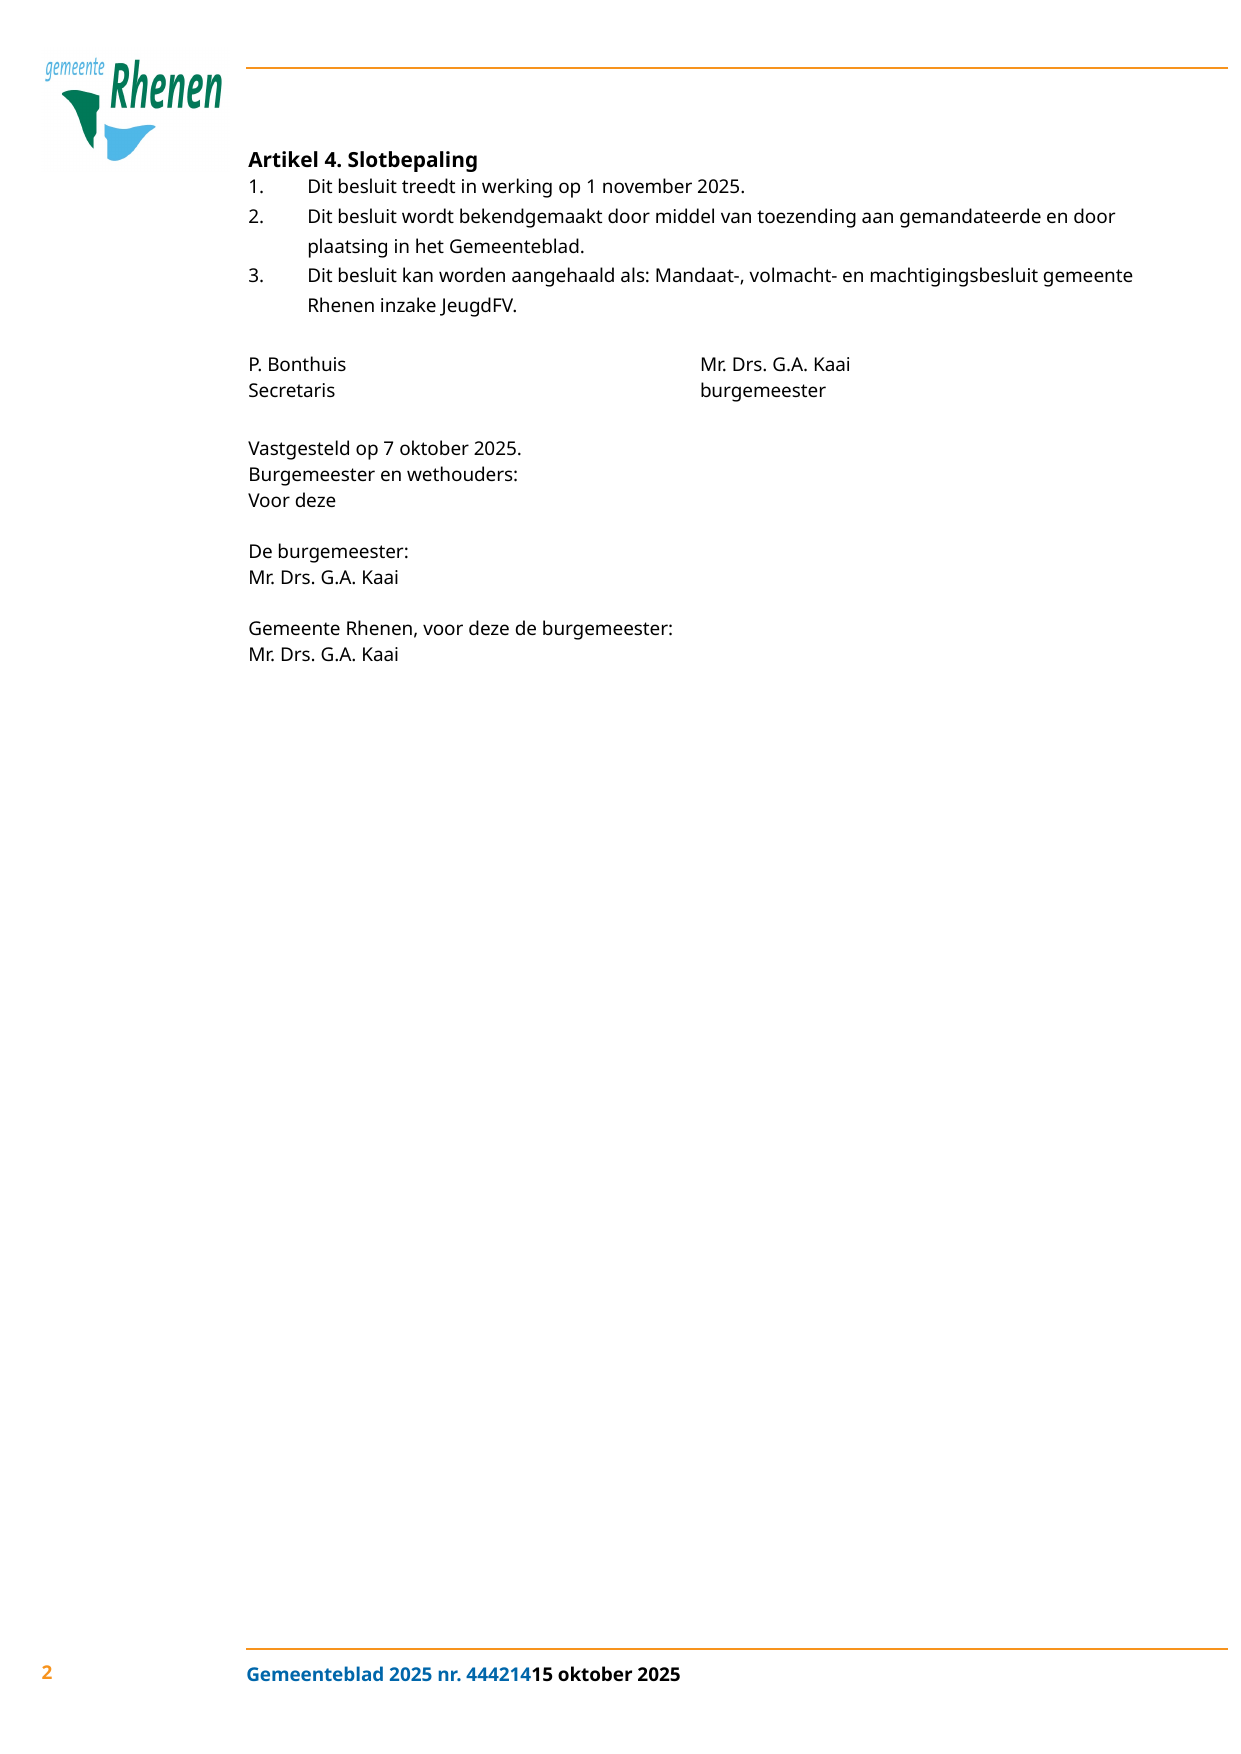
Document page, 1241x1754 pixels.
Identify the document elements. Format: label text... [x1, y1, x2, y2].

text Vastgesteld op 7 oktober 2025. [248, 436, 1152, 461]
list Dit besluit kan worden aangehaald als: Mandaat-, volmacht- en machtigingsbesluit gemeente Rhenen inzake JeugdFV. [248, 262, 1152, 318]
table_cell burgemeester [700, 377, 1152, 403]
text Gemeente Rhenen, voor deze de burgemeester: [248, 616, 1152, 641]
text Mr. Drs. G.A. Kaai [248, 641, 1152, 667]
table_header Mr. Drs. G.A. Kaai [700, 351, 1152, 377]
text De burgemeester: [248, 538, 1152, 564]
text Mr. Drs. G.A. Kaai [248, 564, 1152, 590]
text Voor deze [248, 487, 1152, 513]
picture [41, 47, 231, 172]
text Burgemeester en wethouders: [248, 461, 1152, 487]
table_cell Secretaris [248, 377, 700, 403]
text Artikel 4. Slotbepaling [248, 145, 1152, 174]
list Dit besluit wordt bekendgemaakt door middel van toezending aan gemandateerde en door plaatsing in het Gemeenteblad. [248, 203, 1152, 258]
list Dit besluit treedt in werking op 1 november 2025. [248, 174, 1152, 199]
table_header P. Bonthuis [248, 351, 700, 377]
